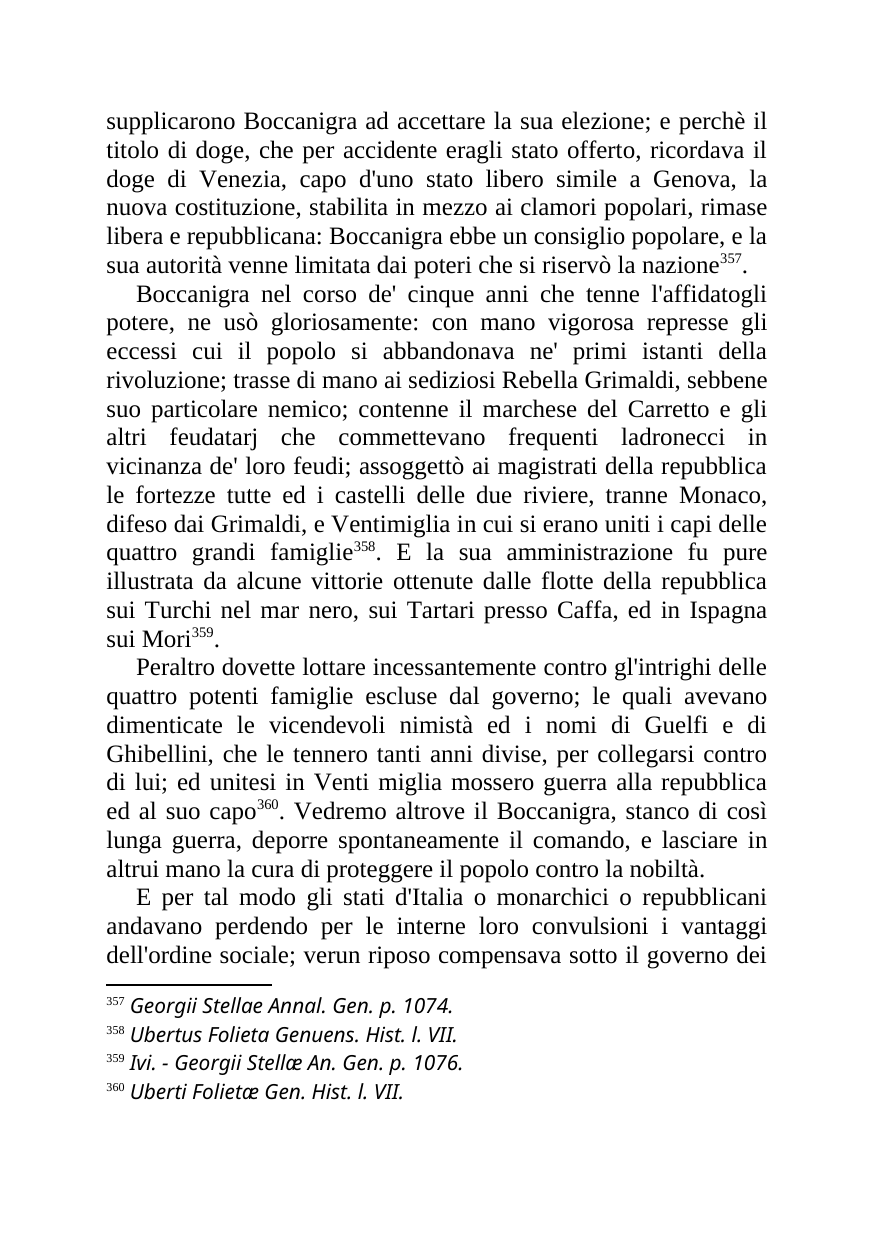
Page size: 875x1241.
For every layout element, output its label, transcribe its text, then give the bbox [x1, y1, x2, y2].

text Uberti Folietæ Gen. Hist. l. VII. [106, 1077, 768, 1105]
text Ubertus Folieta Genuens. Hist. l. VII. [106, 1020, 768, 1048]
text supplicarono Boccanigra ad accettare la sua elezione; e perchè il titolo di doge, che per accidente eragli stato offerto, ricordava il doge di Venezia, capo d'uno stato libero simile a Genova, la nuova costituzione, stabilita in mezzo ai clamori popolari, rimase libera e repubblicana: Boccanigra ebbe un consiglio popolare, e la sua autorità venne limitata dai poteri che si riservò la nazione. [106, 106, 768, 279]
text Peraltro dovette lottare incessantemente contro gl'intrighi delle quattro potenti famiglie escluse dal governo; le quali avevano dimenticate le vicendevoli nimistà ed i nomi di Guelfi e di Ghibellini, che le tennero tanti anni divise, per collegarsi contro di lui; ed unitesi in Venti miglia mossero guerra alla repubblica ed al suo capo. Vedremo altrove il Boccanigra, stanco di così lunga guerra, deporre spontaneamente il comando, e lasciare in altrui mano la cura di proteggere il popolo contro la nobiltà. [106, 652, 768, 882]
text Georgii Stellae Annal. Gen. p. 1074. [106, 991, 768, 1020]
text E per tal modo gli stati d'Italia o monarchici o repubblicani andavano perdendo per le interne loro convulsioni i vantaggi dell'ordine sociale; verun riposo compensava sotto il governo dei [106, 882, 768, 969]
text Boccanigra nel corso de' cinque anni che tenne l'affidatogli potere, ne usò gloriosamente: con mano vigorosa represse gli eccessi cui il popolo si abbandonava ne' primi istanti della rivoluzione; trasse di mano ai sediziosi Rebella Grimaldi, sebbene suo particolare nemico; contenne il marchese del Carretto e gli altri feudatarj che commettevano frequenti ladronecci in vicinanza de' loro feudi; assoggettò ai magistrati della repubblica le fortezze tutte ed i castelli delle due riviere, tranne Monaco, difeso dai Grimaldi, e Ventimiglia in cui si erano uniti i capi delle quattro grandi famiglie. E la sua amministrazione fu pure illustrata da alcune vittorie ottenute dalle flotte della repubblica sui Turchi nel mar nero, sui Tartari presso Caffa, ed in Ispagna sui Mori. [106, 279, 768, 652]
text Ivi. - Georgii Stellæ An. Gen. p. 1076. [106, 1048, 768, 1077]
